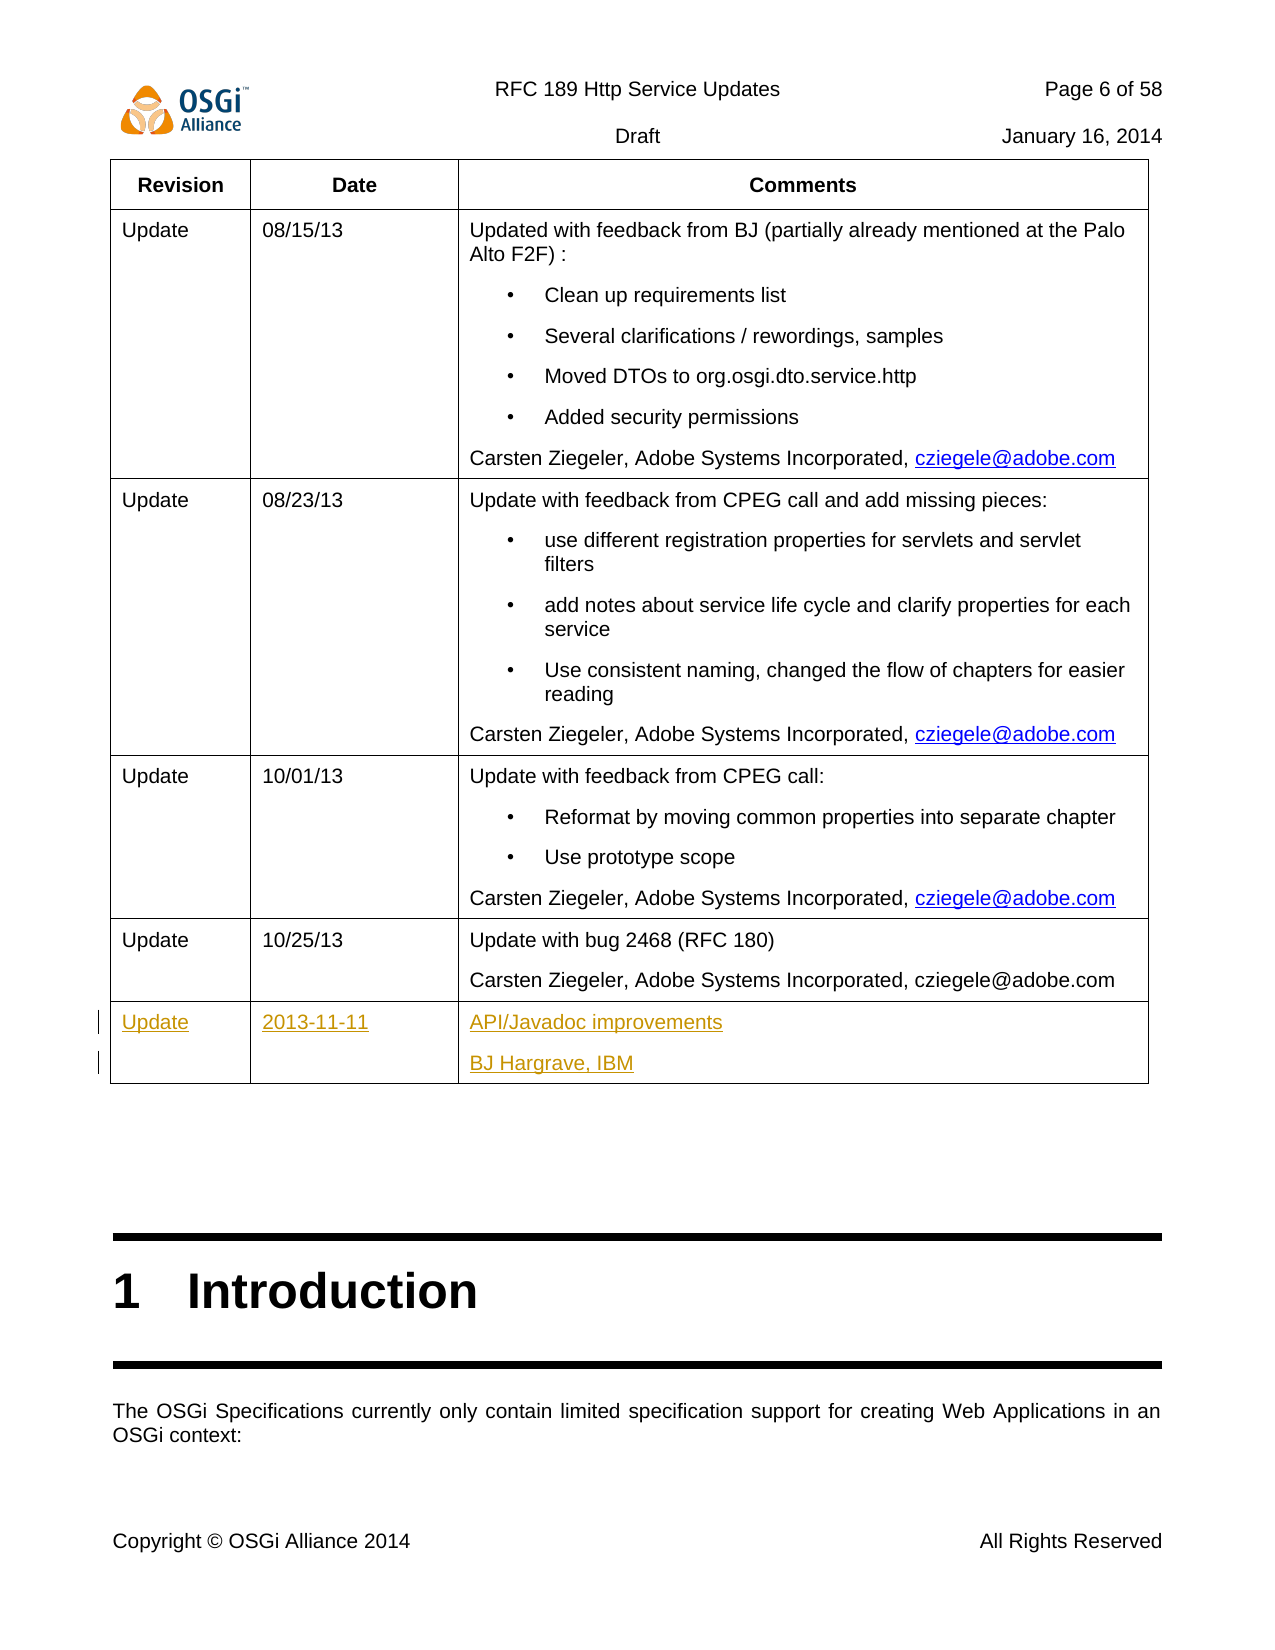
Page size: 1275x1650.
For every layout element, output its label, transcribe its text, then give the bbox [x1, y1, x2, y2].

text The OSGi Specifications currently only contain limited specification support for creating Web Applications in an OSGi context: [112, 1399, 1162, 1447]
table_header Date [251, 160, 458, 209]
table_cell 2013-11-11 [251, 1002, 458, 1083]
subtitle Introduction [112, 1234, 1162, 1369]
table_cell Update [111, 919, 250, 1001]
table_header Comments [459, 160, 1148, 209]
table_cell 08/15/13 [251, 210, 458, 478]
table_cell Update with feedback from CPEG call and add missing pieces: use different registration properties for servlets and servlet filters add notes about service life cycle and clarify properties for each service Use consistent naming, changed the flow of chapters for easier reading Carsten Ziegeler, Adobe Systems Incorporated, cziegele@adobe.com [459, 479, 1148, 754]
table_cell Update with bug 2468 (RFC 180) Carsten Ziegeler, Adobe Systems Incorporated, cziegele@adobe.com [459, 919, 1148, 1001]
table_cell Update [111, 1002, 250, 1083]
table_cell API/Javadoc improvements BJ Hargrave, IBM [459, 1002, 1148, 1083]
table_cell 10/25/13 [251, 919, 458, 1001]
table_cell Updated with feedback from BJ (partially already mentioned at the Palo Alto F2F) : Clean up requirements list Several clarifications / rewordings, samples Moved DTOs to org.osgi.dto.service.http Added security permissions Carsten Ziegeler, Adobe Systems Incorporated, cziegele@adobe.com [459, 210, 1148, 478]
table_cell Update [111, 479, 250, 754]
table_cell Update [111, 756, 250, 918]
table_cell 08/23/13 [251, 479, 458, 754]
table_cell Update with feedback from CPEG call: Reformat by moving common properties into separate chapter Use prototype scope Carsten Ziegeler, Adobe Systems Incorporated, cziegele@adobe.com [459, 756, 1148, 918]
table_cell 10/01/13 [251, 756, 458, 918]
table_header Revision [111, 160, 250, 209]
picture [113, 78, 257, 142]
table_cell Update [111, 210, 250, 478]
